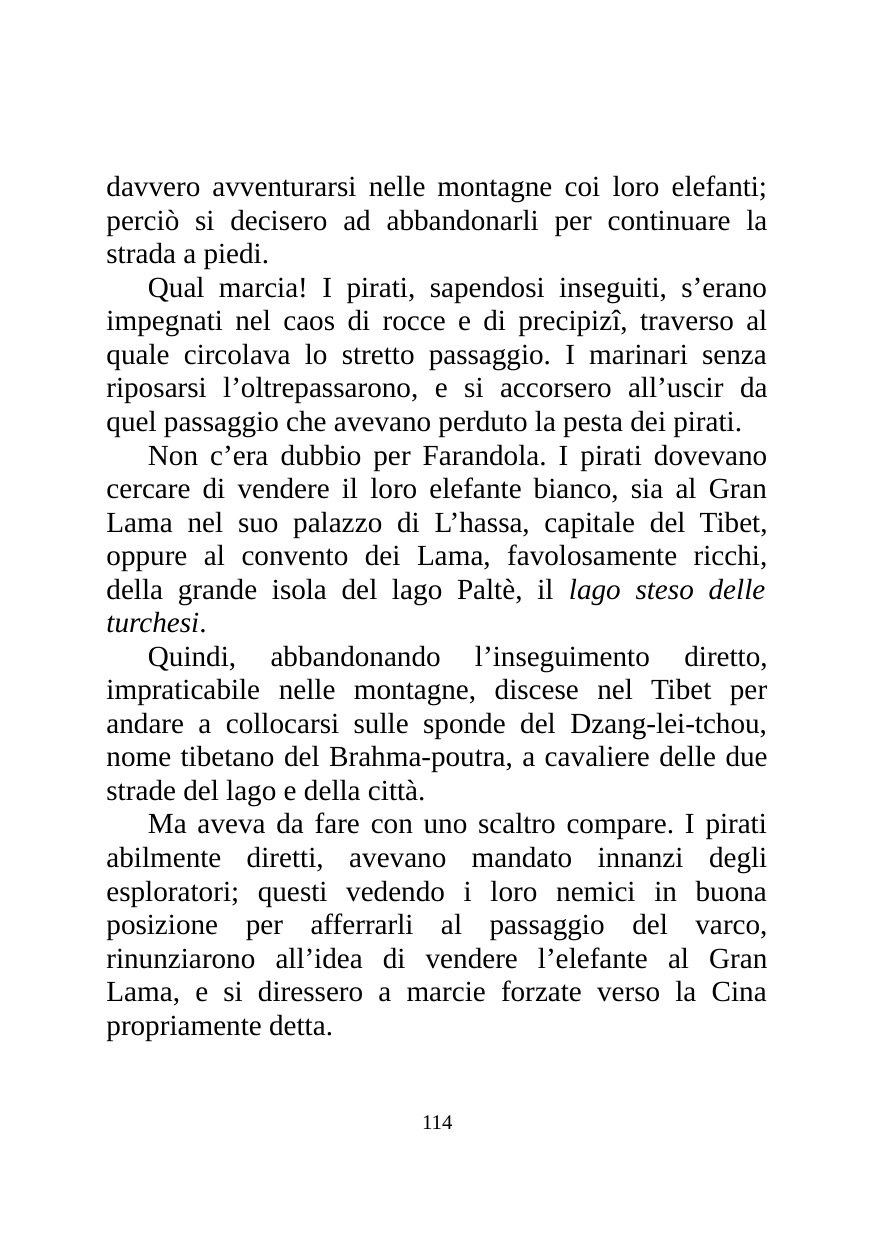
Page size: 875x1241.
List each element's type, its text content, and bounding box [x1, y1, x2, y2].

text Quindi, abbandonando l’inseguimento diretto, impraticabile nelle montagne, discese nel Tibet per andare a collocarsi sulle sponde del Dzang-lei-tchou, nome tibetano del Brahma-poutra, a cavaliere delle due strade del lago e della città. [106, 639, 768, 807]
text Non c’era dubbio per Farandola. I pirati dovevano cercare di vendere il loro elefante bianco, sia al Gran Lama nel suo palazzo di L’hassa, capitale del Tibet, oppure al convento dei Lama, favolosamente ricchi, della grande isola del lago Paltè, il lago steso delle turchesi. [106, 438, 768, 639]
text Qual marcia! I pirati, sapendosi inseguiti, s’erano impegnati nel caos di rocce e di precipizî, traverso al quale circolava lo stretto passaggio. I marinari senza riposarsi l’oltrepassarono, e si accorsero all’uscir da quel passaggio che avevano perduto la pesta dei pirati. [106, 270, 768, 438]
text Ma aveva da fare con uno scaltro compare. I pirati abilmente diretti, avevano mandato innanzi degli esploratori; questi vedendo i loro nemici in buona posizione per afferrarli al passaggio del varco, rinunziarono all’idea di vendere l’elefante al Gran Lama, e si diressero a marcie forzate verso la Cina propriamente detta. [106, 807, 768, 1041]
text davvero avventurarsi nelle montagne coi loro elefanti; perciò si decisero ad abbandonarli per continuare la strada a piedi. [106, 169, 768, 270]
